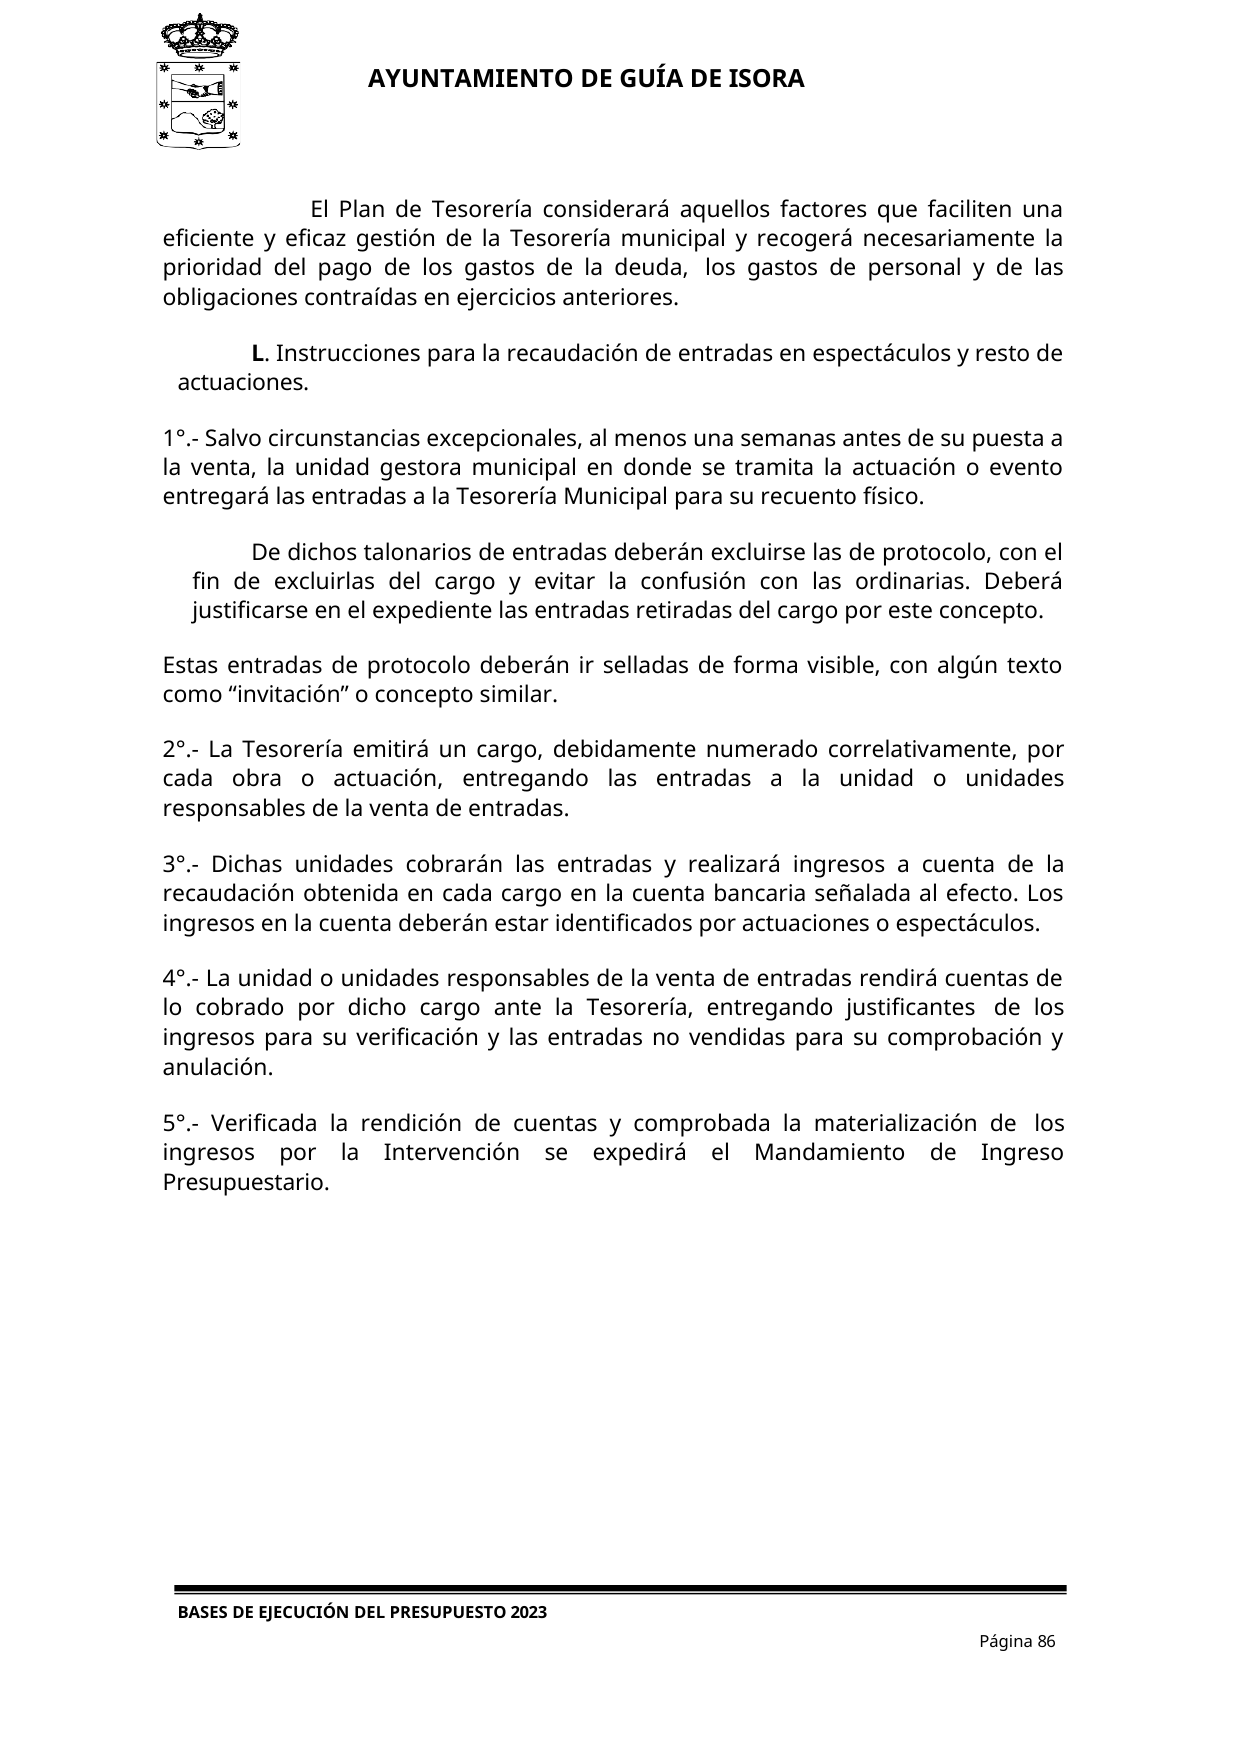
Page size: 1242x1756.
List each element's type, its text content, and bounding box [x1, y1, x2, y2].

text 4°.- La unidad o unidades responsables de la venta de entradas rendirá cuentas de lo cobrado por dicho cargo ante la Tesorería, entregando justificantes de los ingresos para su verificación y las entradas no vendidas para su comprobación y anulación. [162, 963, 1064, 1082]
text 2°.- La Tesorería emitirá un cargo, debidamente numerado correlativamente, por cada obra o actuación, entregando las entradas a la unidad o unidades responsables de la venta de entradas. [162, 734, 1065, 823]
text El Plan de Tesorería considerará aquellos factores que faciliten una eficiente y eficaz gestión de la Tesorería municipal y recogerá necesariamente la prioridad del pago de los gastos de la deuda, los gastos de personal y de las obligaciones contraídas en ejercicios anteriores. [162, 193, 1064, 312]
text L. Instrucciones para la recaudación de entradas en espectáculos y resto de actuaciones. [177, 338, 1079, 397]
text 5°.- Verificada la rendición de cuentas y comprobada la materialización de los ingresos por la Intervención se expedirá el Mandamiento de Ingreso Presupuestario. [162, 1108, 1065, 1197]
text De dichos talonarios de entradas deberán excluirse las de protocolo, con el fin de excluirlas del cargo y evitar la confusión con las ordinarias. Deberá justificarse en el expediente las entradas retiradas del cargo por este concepto. [192, 536, 1064, 626]
text Estas entradas de protocolo deberán ir selladas de forma visible, con algún texto como “invitación” o concepto similar. [162, 650, 1064, 709]
text 1°.- Salvo circunstancias excepcionales, al menos una semanas antes de su puesta a la venta, la unidad gestora municipal en donde se tramita la actuación o evento entregará las entradas a la Tesorería Municipal para su recuento físico. [162, 422, 1064, 511]
text 3°.- Dichas unidades cobrarán las entradas y realizará ingresos a cuenta de la recaudación obtenida en cada cargo en la cuenta bancaria señalada al efecto. Los ingresos en la cuenta deberán estar identificados por actuaciones o espectáculos. [162, 849, 1064, 938]
